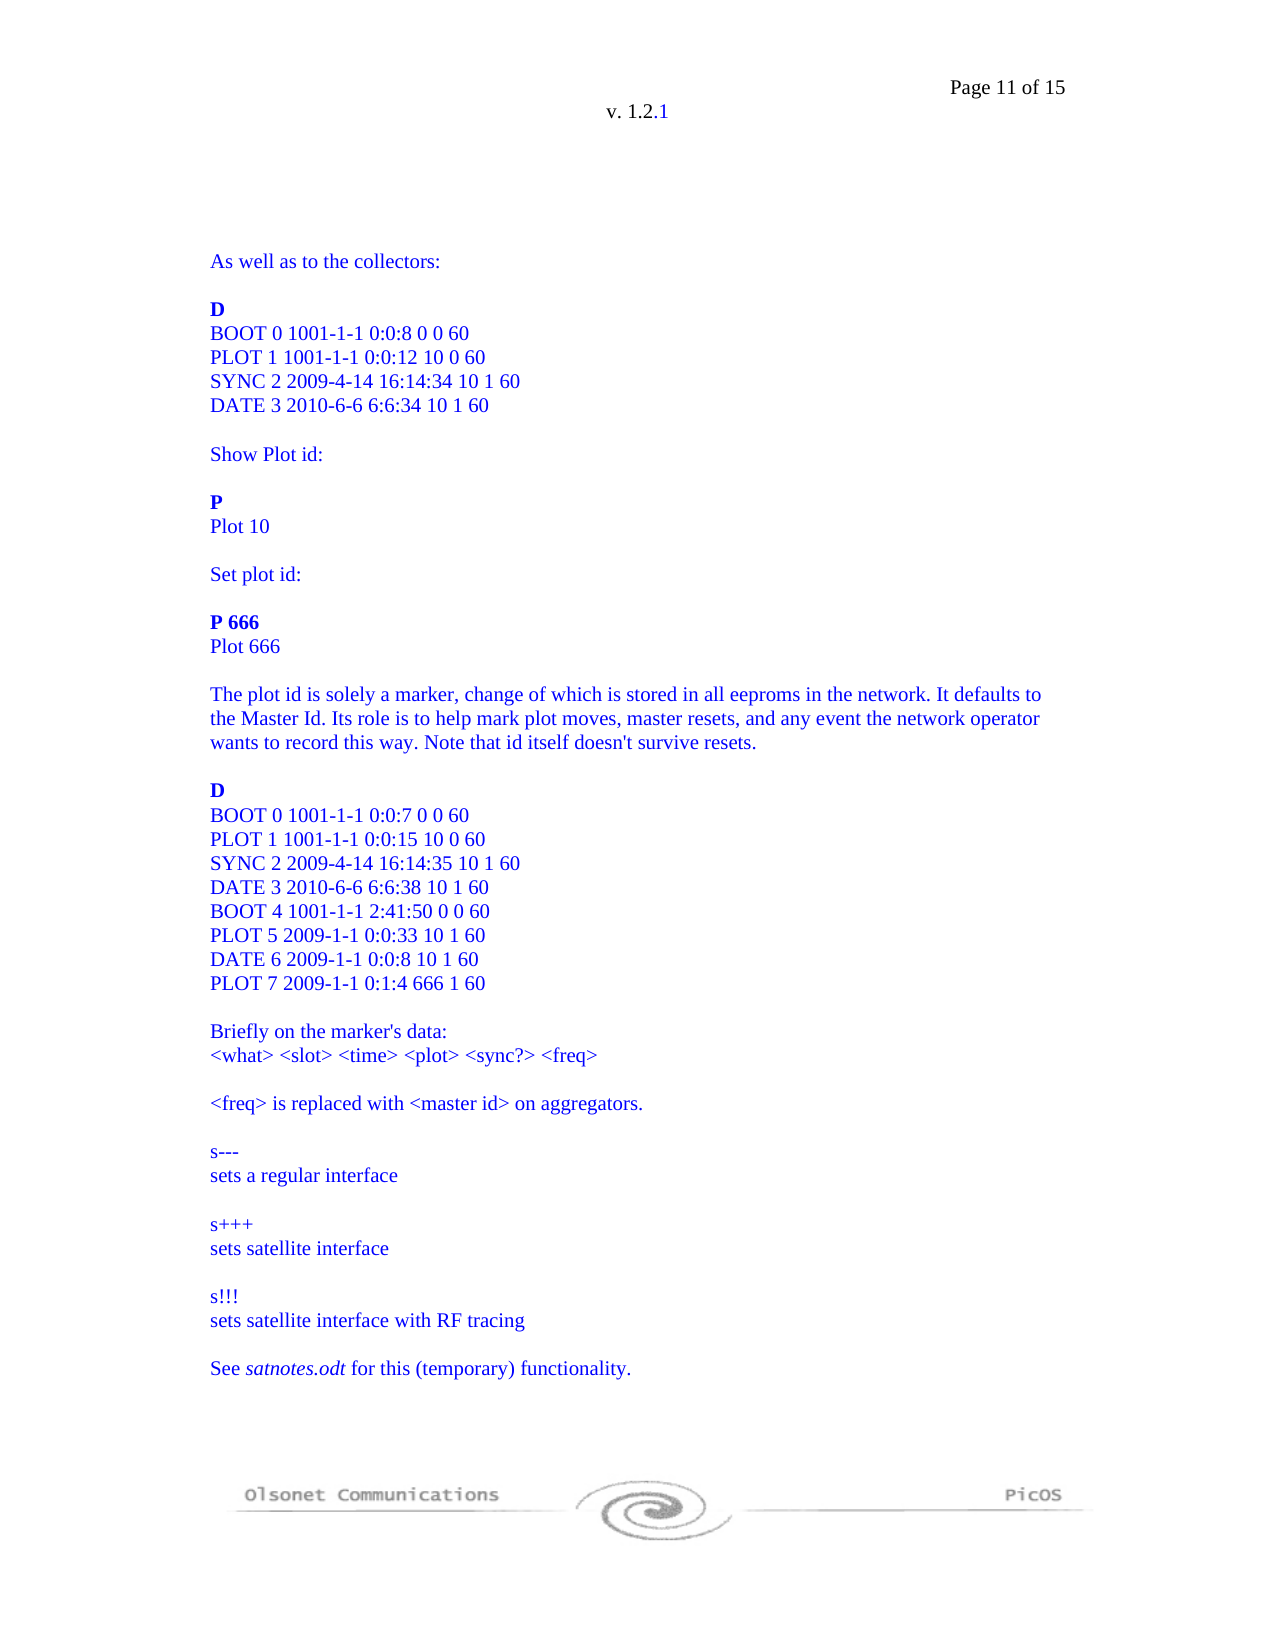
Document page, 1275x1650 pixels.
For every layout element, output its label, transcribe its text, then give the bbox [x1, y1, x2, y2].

text Show Plot id: [210, 442, 1065, 466]
text PLOT 1 1001-1-1 0:0:15 10 0 60 [210, 827, 1065, 851]
text sets a regular interface [210, 1163, 1065, 1187]
text <freq> is replaced with <master id> on aggregators. [210, 1091, 1065, 1115]
text P 666 [210, 610, 1065, 634]
picture [226, 1464, 1094, 1566]
text Plot 10 [210, 514, 1065, 538]
text Plot 666 [210, 634, 1065, 658]
text PLOT 5 2009-1-1 0:0:33 10 1 60 [210, 923, 1065, 947]
text P [210, 490, 1065, 514]
text See satnotes.odt for this (temporary) functionality. [210, 1356, 1065, 1380]
text Set plot id: [210, 562, 1065, 586]
text As well as to the collectors: [210, 249, 1065, 273]
text BOOT 0 1001-1-1 0:0:7 0 0 60 [210, 802, 1065, 827]
text SYNC 2 2009-4-14 16:14:34 10 1 60 [210, 369, 1065, 393]
text s--- [210, 1139, 1065, 1163]
text Briefly on the marker's data: [210, 1019, 1065, 1043]
text The plot id is solely a marker, change of which is stored in all eeproms in the network. It defaults to the Master Id. Its role is to help mark plot moves, master resets, and any event the network operator wants to record this way. Note that id itself doesn't survive resets. [210, 682, 1065, 754]
text sets satellite interface [210, 1236, 1065, 1260]
text s+++ [210, 1212, 1065, 1236]
text PLOT 7 2009-1-1 0:1:4 666 1 60 [210, 971, 1065, 995]
text DATE 3 2010-6-6 6:6:38 10 1 60 [210, 875, 1065, 899]
text PLOT 1 1001-1-1 0:0:12 10 0 60 [210, 345, 1065, 369]
text SYNC 2 2009-4-14 16:14:35 10 1 60 [210, 851, 1065, 875]
text D [210, 297, 1065, 321]
text sets satellite interface with RF tracing [210, 1308, 1065, 1332]
text s!!! [210, 1284, 1065, 1308]
text DATE 6 2009-1-1 0:0:8 10 1 60 [210, 947, 1065, 971]
text DATE 3 2010-6-6 6:6:34 10 1 60 [210, 393, 1065, 417]
text BOOT 4 1001-1-1 2:41:50 0 0 60 [210, 899, 1065, 923]
text D [210, 778, 1065, 802]
text BOOT 0 1001-1-1 0:0:8 0 0 60 [210, 321, 1065, 345]
text <what> <slot> <time> <plot> <sync?> <freq> [210, 1043, 1065, 1067]
